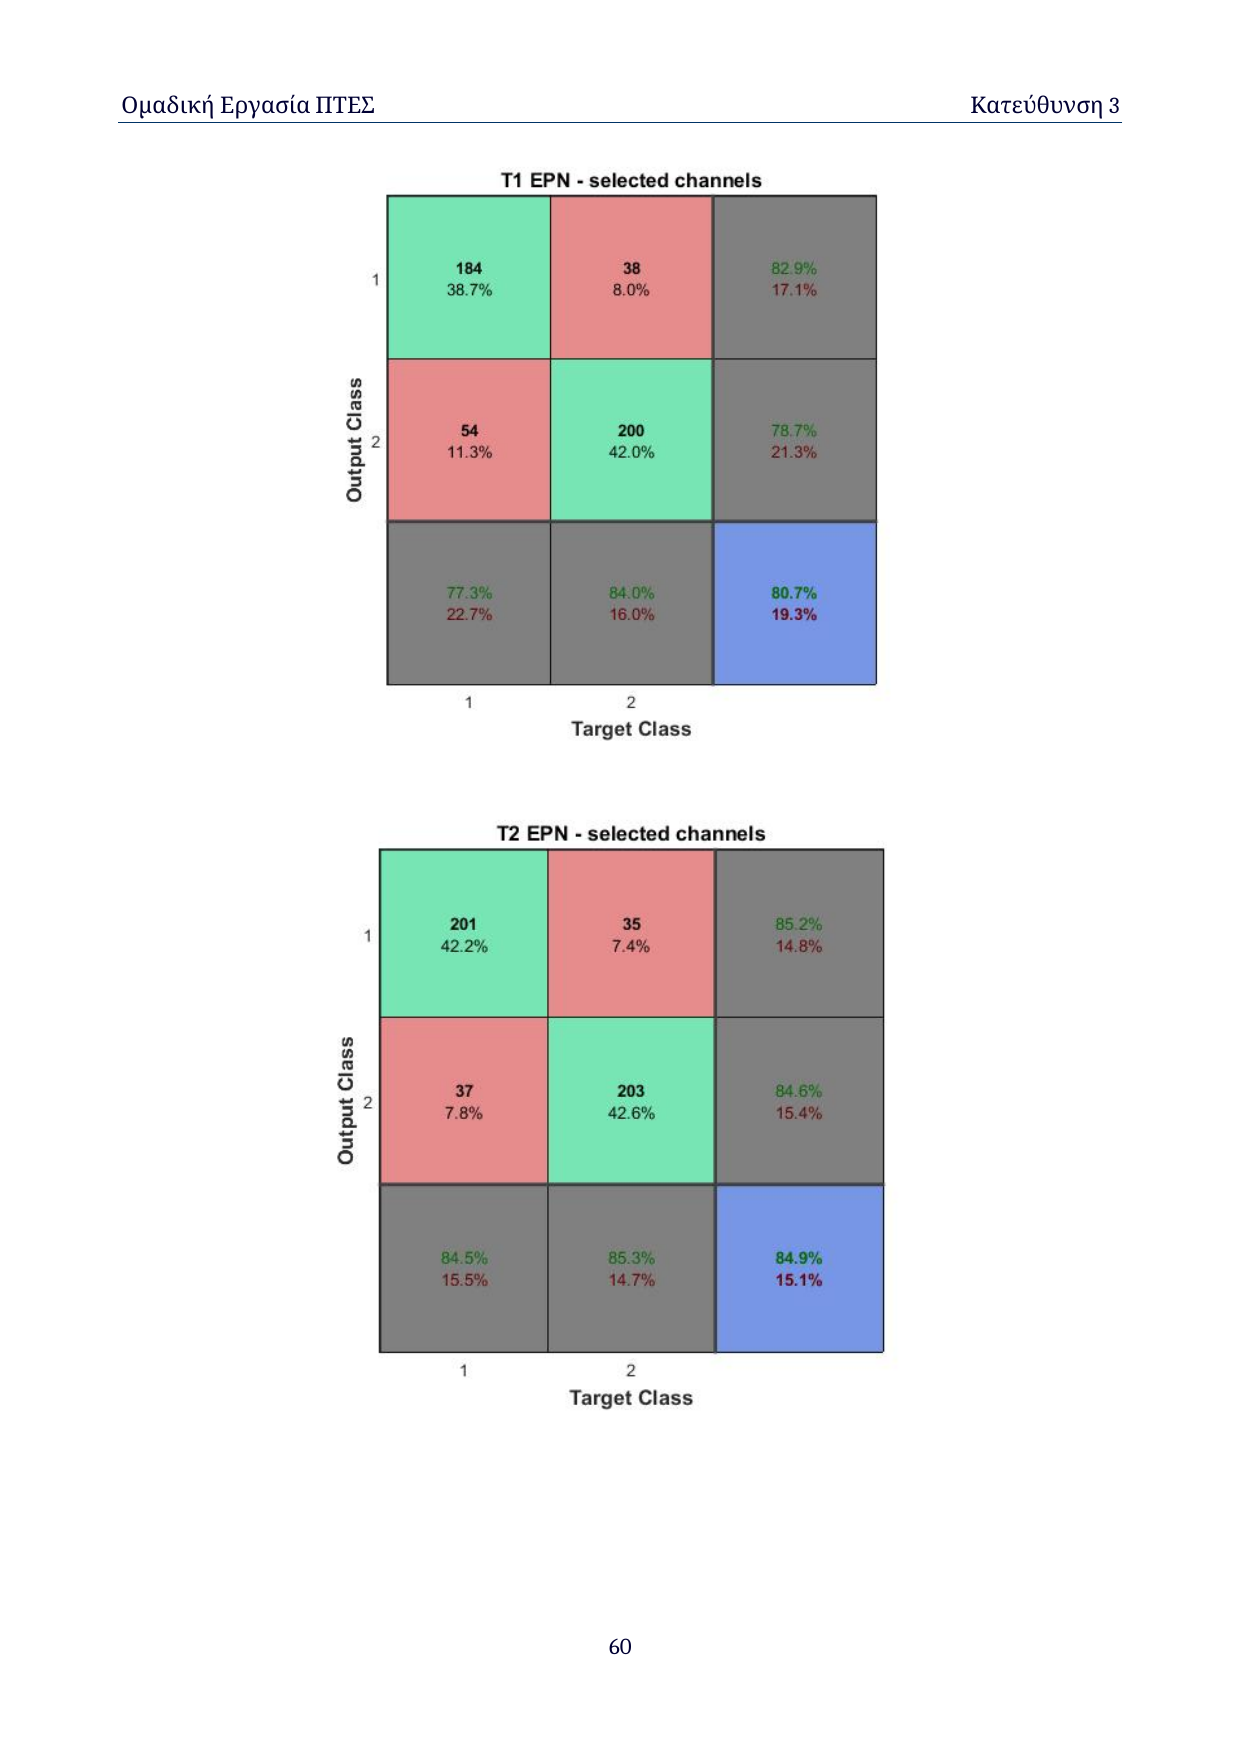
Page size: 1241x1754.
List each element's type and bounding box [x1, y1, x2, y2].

picture [306, 137, 935, 766]
picture [297, 789, 944, 1436]
